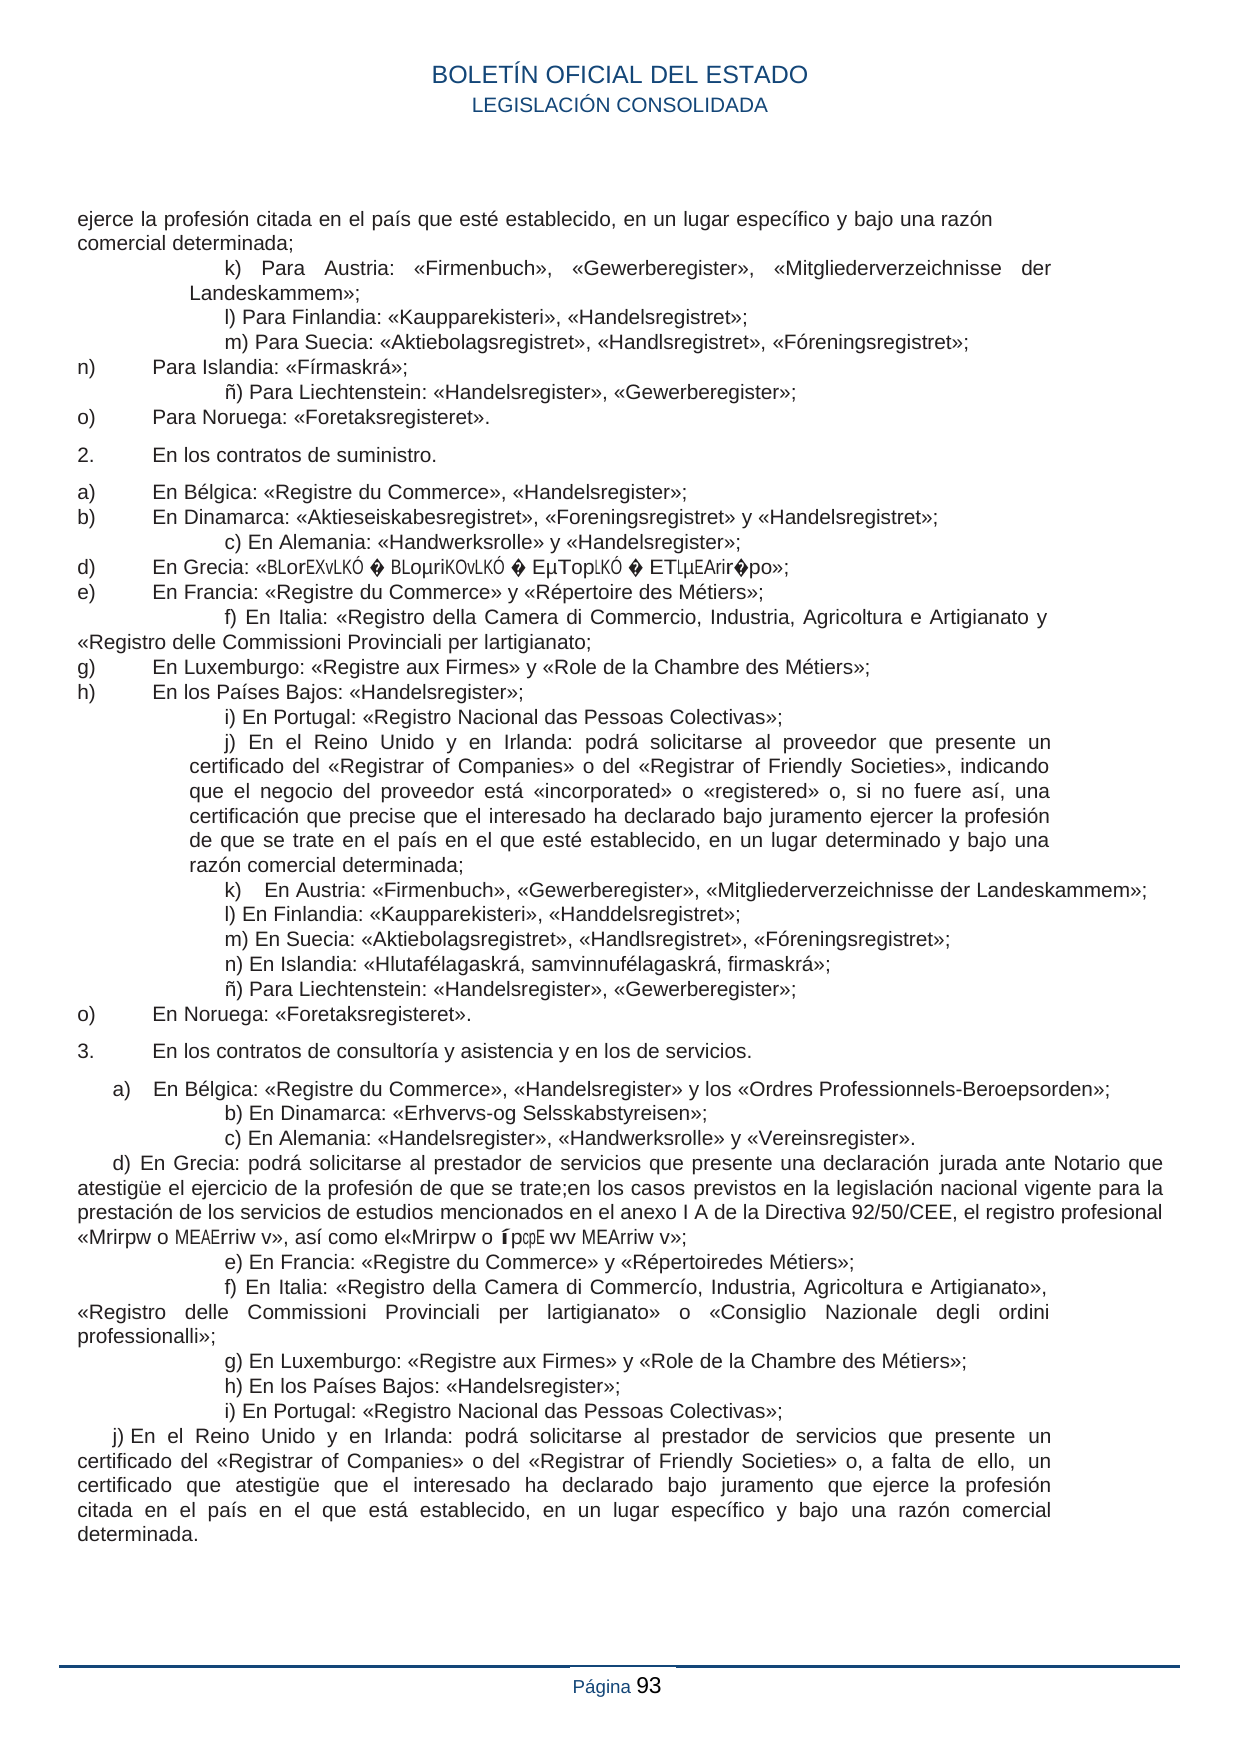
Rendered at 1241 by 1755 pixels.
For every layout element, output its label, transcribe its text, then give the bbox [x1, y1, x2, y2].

list En los Países Bajos: «Handelsregister»; [224, 1374, 1163, 1398]
list En Grecia: podrá solicitarse al prestador de servicios que presente una declaración jurada ante Notario que atestigüe el ejercicio de la profesión de que se trate;en los casos previstos en la legislación nacional vigente para la prestación de los servicios de estudios mencionados en el anexo I A de la Directiva 92/50/CEE, el registro profesional «Mrirpw o MEAErriw v», así como el«Mrirpw o ípcpE wv MEArriw v»; [77, 1151, 1163, 1249]
list En Grecia: «BLorEXvLKÓ � BLoµriKOvLKÓ � EµTopLKÓ � ETLµEArir�po»; [77, 555, 1163, 579]
list En Dinamarca: «Aktieseiskabesregistret», «Foreningsregistret» y «Handelsregistret»; [77, 505, 1163, 529]
text ejerce la profesión citada en el país que esté establecido, en un lugar específico y bajo una razón comercial determinada; [77, 207, 1051, 255]
list En Austria: «Firmenbuch», «Gewerberegister», «Mitgliederverzeichnisse der Landeskammem»; [189, 878, 1163, 902]
list En Italia: «Registro della Camera di Commercio, Industria, Agricoltura e Artigianato y [224, 605, 1163, 629]
text «Registro delle Commissioni Provinciali per lartigianato; [77, 630, 1163, 654]
list En Luxemburgo: «Registre aux Firmes» y «Role de la Chambre des Métiers»; [77, 655, 1163, 679]
list En Suecia: «Aktiebolagsregistret», «Handlsregistret», «Fóreningsregistret»; [224, 927, 1163, 951]
list En Noruega: «Foretaksregisteret». [77, 1002, 1163, 1026]
list Para Austria: «Firmenbuch», «Gewerberegister», «Mitgliederverzeichnisse der Landeskammem»; [189, 256, 1051, 304]
list En Alemania: «Handelsregister», «Handwerksrolle» y «Vereinsregister». [224, 1126, 1163, 1150]
list Para Noruega: «Foretaksregisteret». [77, 405, 1163, 429]
list En Bélgica: «Registre du Commerce», «Handelsregister»; [77, 480, 1163, 504]
list En el Reino Unido y en Irlanda: podrá solicitarse al proveedor que presente un certificado del «Registrar of Companies» o del «Registrar of Friendly Societies», indicando que el negocio del proveedor está «incorporated» o «registered» o, si no fuere así, una certificación que precise que el interesado ha declarado bajo juramento ejercer la profesión de que se trate en el país en el que esté establecido, en un lugar determinado y bajo una razón comercial determinada; [189, 730, 1051, 877]
list En Francia: «Registre du Commerce» y «Répertoire des Métiers»; [77, 580, 1163, 604]
list En Luxemburgo: «Registre aux Firmes» y «Role de la Chambre des Métiers»; [224, 1349, 1163, 1373]
text «Registro delle Commissioni Provinciali per lartigianato» o «Consiglio Nazionale degli ordini professionalli»; [77, 1300, 1051, 1348]
text ñ) Para Liechtenstein: «Handelsregister», «Gewerberegister»; [224, 380, 1163, 404]
list Para Islandia: «Fírmaskrá»; [77, 355, 1163, 379]
list En Islandia: «Hlutafélagaskrá, samvinnufélagaskrá, firmaskrá»; ñ) Para Liechtenstein: «Handelsregister», «Gewerberegister»; [224, 952, 831, 1001]
list En los contratos de consultoría y asistencia y en los de servicios. [77, 1039, 1163, 1063]
list En Francia: «Registre du Commerce» y «Répertoiredes Métiers»; [224, 1250, 1163, 1274]
list En los Países Bajos: «Handelsregister»; [77, 680, 1163, 704]
list En el Reino Unido y en Irlanda: podrá solicitarse al prestador de servicios que presente un certificado del «Registrar of Companies» o del «Registrar of Friendly Societies» o, a falta de ello, un certificado que atestigüe que el interesado ha declarado bajo juramento que ejerce la profesión citada en el país en el que está establecido, en un lugar específico y bajo una razón comercial determinada. [77, 1424, 1051, 1546]
list Para Finlandia: «Kaupparekisteri», «Handelsregistret»; [224, 305, 1163, 329]
list Para Suecia: «Aktiebolagsregistret», «Handlsregistret», «Fóreningsregistret»; [224, 330, 1163, 354]
list En Bélgica: «Registre du Commerce», «Handelsregister» y los «Ordres Professionnels-Beroepsorden»; [77, 1076, 1163, 1100]
list En Dinamarca: «Erhvervs-og Selsskabstyreisen»; [224, 1101, 1163, 1125]
list En Portugal: «Registro Nacional das Pessoas Colectivas»; [224, 1399, 1163, 1423]
list En Portugal: «Registro Nacional das Pessoas Colectivas»; [224, 705, 1163, 729]
list En los contratos de suministro. [77, 442, 1163, 466]
list En Alemania: «Handwerksrolle» y «Handelsregister»; [224, 530, 1163, 554]
list En Finlandia: «Kaupparekisteri», «Handdelsregistret»; [224, 902, 1163, 926]
list En Italia: «Registro della Camera di Commercío, Industria, Agricoltura e Artigianato», [224, 1275, 1163, 1299]
